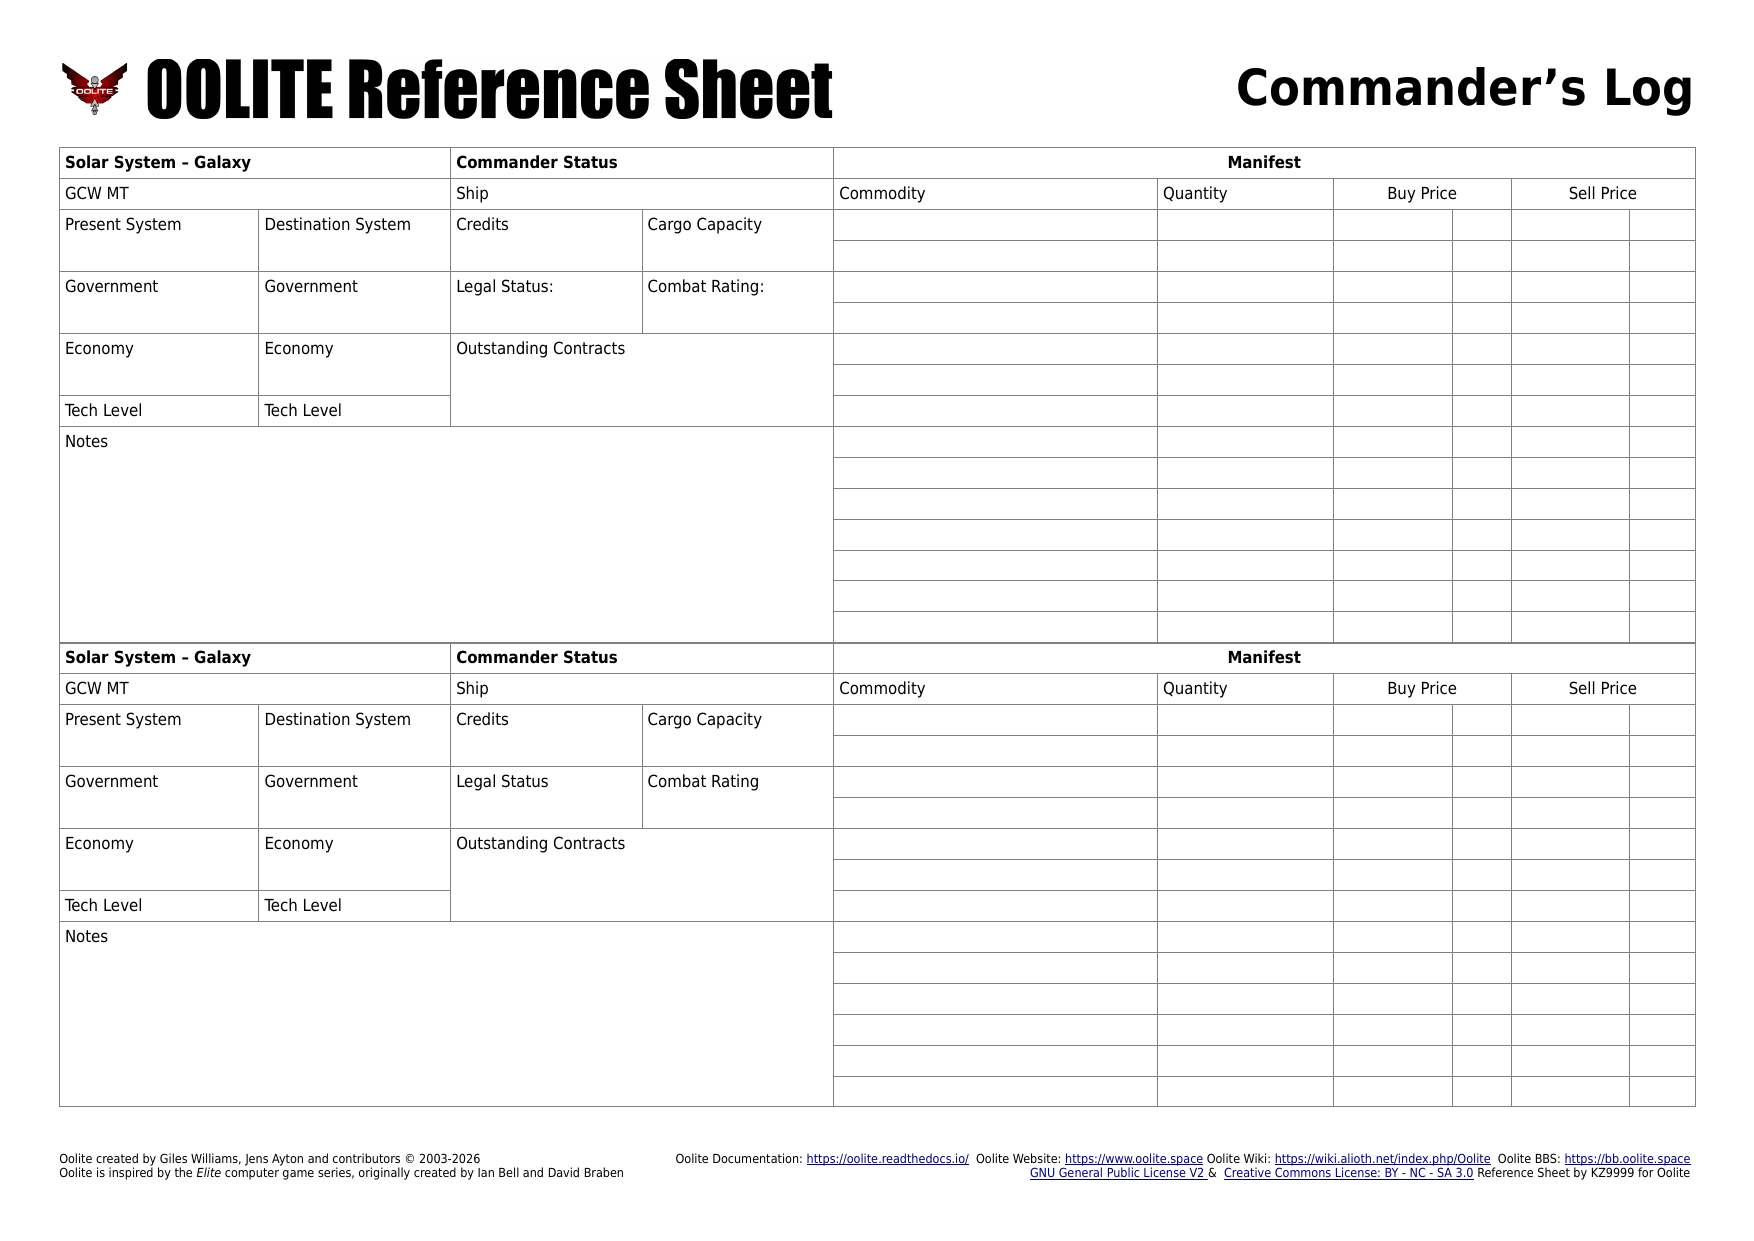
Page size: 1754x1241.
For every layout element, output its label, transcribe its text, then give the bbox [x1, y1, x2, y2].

table_cell [1453, 241, 1511, 271]
table_cell [1158, 767, 1333, 797]
table_cell [1334, 612, 1452, 642]
table_cell [1630, 829, 1695, 859]
table_header Commander Status [451, 148, 833, 178]
table_cell [834, 953, 1157, 983]
table_cell [834, 1015, 1157, 1044]
table_cell [1158, 303, 1333, 333]
table_cell Outstanding Contracts [451, 334, 833, 426]
table_cell [1512, 891, 1629, 921]
table_cell [1158, 241, 1333, 271]
table_cell [1334, 891, 1452, 921]
table_cell [834, 520, 1157, 549]
table_cell [1630, 984, 1695, 1014]
table_cell [1158, 551, 1333, 580]
table_cell [1630, 427, 1695, 457]
table_cell Sell Price [1512, 674, 1695, 704]
table_header Manifest [834, 644, 1695, 673]
table_cell [1630, 396, 1695, 426]
table_cell [1453, 551, 1511, 580]
table_cell [1453, 736, 1511, 766]
table_cell [1334, 1015, 1452, 1044]
table_cell GCW MT [60, 674, 450, 704]
table_cell [1158, 612, 1333, 642]
table_cell [1630, 551, 1695, 580]
table_cell [1630, 891, 1695, 921]
table_cell [1158, 520, 1333, 549]
table_cell [1630, 860, 1695, 890]
table_cell [834, 303, 1157, 333]
table_cell Ship [451, 674, 833, 704]
table_cell [834, 829, 1157, 859]
table_cell [1334, 860, 1452, 890]
table_cell [1453, 891, 1511, 921]
table_cell [1630, 767, 1695, 797]
table_cell [1630, 705, 1695, 735]
table_cell [1453, 953, 1511, 983]
table_cell [1158, 427, 1333, 457]
table_cell [1630, 1046, 1695, 1076]
table_header Commander Status [451, 644, 833, 673]
table_cell Commodity [834, 674, 1157, 704]
table_cell Outstanding Contracts [451, 829, 833, 921]
table_header Solar System – Galaxy [60, 644, 450, 673]
table_cell [1158, 953, 1333, 983]
table_cell [1453, 334, 1511, 364]
table_cell Destination System [259, 705, 450, 766]
table_cell Buy Price [1334, 179, 1511, 209]
table_cell [1453, 984, 1511, 1014]
picture [147, 59, 833, 119]
table_header Manifest [834, 148, 1695, 178]
table_cell [834, 365, 1157, 395]
table_cell [1453, 210, 1511, 240]
table_cell [1158, 1015, 1333, 1044]
table_cell [1630, 334, 1695, 364]
table_cell [1630, 210, 1695, 240]
table_cell Government [259, 272, 450, 333]
table_cell [1512, 427, 1629, 457]
table_cell Economy [60, 829, 258, 890]
table_cell Economy [60, 334, 258, 395]
table_cell [1453, 581, 1511, 611]
table_cell [834, 272, 1157, 302]
table_cell [1512, 241, 1629, 271]
table_cell [1453, 922, 1511, 952]
table_cell [1512, 953, 1629, 983]
table_cell [834, 551, 1157, 580]
table_cell [1158, 705, 1333, 735]
table_cell Destination System [259, 210, 450, 271]
table_cell [1158, 922, 1333, 952]
table_cell [1512, 829, 1629, 859]
table_cell [1630, 736, 1695, 766]
table_cell [1512, 489, 1629, 518]
table_cell [1334, 396, 1452, 426]
table_cell [834, 705, 1157, 735]
table_cell [1630, 581, 1695, 611]
table_cell [1334, 458, 1452, 488]
table_cell [1453, 303, 1511, 333]
table_cell Cargo Capacity [643, 705, 833, 766]
table_cell [834, 427, 1157, 457]
table_cell [834, 798, 1157, 828]
table_cell [1453, 520, 1511, 549]
table_cell [1334, 736, 1452, 766]
table_cell Quantity [1158, 179, 1333, 209]
table_cell Notes [60, 922, 833, 1106]
table_cell [1512, 551, 1629, 580]
table_cell [1453, 860, 1511, 890]
table_cell [1630, 953, 1695, 983]
table_cell [834, 210, 1157, 240]
table_cell [1630, 1077, 1695, 1106]
table_cell [1158, 1077, 1333, 1106]
table_cell [1453, 427, 1511, 457]
table_cell [1334, 705, 1452, 735]
table_cell Government [60, 767, 258, 828]
table_cell [1512, 1015, 1629, 1044]
table_cell [1630, 489, 1695, 518]
table_header Solar System – Galaxy [60, 148, 450, 178]
table_cell [834, 1046, 1157, 1076]
table_cell [1334, 520, 1452, 549]
table_cell [1453, 365, 1511, 395]
table_cell [1453, 1046, 1511, 1076]
table_cell [1158, 365, 1333, 395]
table_cell [1158, 984, 1333, 1014]
table_cell [1158, 798, 1333, 828]
table_cell Present System [60, 705, 258, 766]
table_cell [1512, 736, 1629, 766]
table_cell [1453, 396, 1511, 426]
table_cell [1334, 272, 1452, 302]
table_cell [1334, 365, 1452, 395]
table_cell [1158, 458, 1333, 488]
table_cell [1630, 1015, 1695, 1044]
table_cell [1334, 953, 1452, 983]
table_cell [1630, 241, 1695, 271]
table_cell Notes [60, 427, 833, 642]
table_cell Legal Status: [451, 272, 642, 333]
table_cell Buy Price [1334, 674, 1511, 704]
table_cell [1512, 798, 1629, 828]
table_cell [1512, 705, 1629, 735]
table_cell [1334, 829, 1452, 859]
table_cell [1158, 489, 1333, 518]
table_cell [1630, 272, 1695, 302]
table_cell [1453, 1077, 1511, 1106]
table_cell [834, 984, 1157, 1014]
table_cell [1630, 520, 1695, 549]
table_cell [1334, 1046, 1452, 1076]
table_cell [1512, 860, 1629, 890]
table_cell [834, 922, 1157, 952]
table_cell [834, 860, 1157, 890]
table_cell Tech Level [259, 891, 450, 921]
table_cell [1334, 427, 1452, 457]
table_cell Tech Level [259, 396, 450, 426]
table_cell Credits [451, 210, 642, 271]
table_cell [1512, 767, 1629, 797]
table_cell [1158, 1046, 1333, 1076]
table_cell [1512, 303, 1629, 333]
table_cell [1512, 1046, 1629, 1076]
table_cell [1453, 829, 1511, 859]
table_cell Economy [259, 829, 450, 890]
table_cell Quantity [1158, 674, 1333, 704]
table_cell [1158, 860, 1333, 890]
table_cell [1512, 922, 1629, 952]
table_cell [1453, 612, 1511, 642]
table_cell Combat Rating [643, 767, 833, 828]
table_cell [1158, 891, 1333, 921]
table_cell [1512, 520, 1629, 549]
table_cell Cargo Capacity [643, 210, 833, 271]
table_cell [1334, 210, 1452, 240]
table_cell [1512, 612, 1629, 642]
table_cell Government [60, 272, 258, 333]
table_cell [1453, 1015, 1511, 1044]
table_cell [834, 891, 1157, 921]
table_cell [834, 767, 1157, 797]
table_cell [1512, 210, 1629, 240]
table_cell Combat Rating: [643, 272, 833, 333]
table_cell [1334, 798, 1452, 828]
table_cell [834, 334, 1157, 364]
table_cell [1158, 829, 1333, 859]
table_cell [1158, 396, 1333, 426]
table_cell [834, 241, 1157, 271]
table_cell [1334, 1077, 1452, 1106]
table_cell [1630, 458, 1695, 488]
table_cell [1512, 396, 1629, 426]
table_cell [1453, 705, 1511, 735]
table_cell [1334, 334, 1452, 364]
table_cell [1512, 272, 1629, 302]
table_cell [1512, 458, 1629, 488]
table_cell Government [259, 767, 450, 828]
table_cell [1453, 489, 1511, 518]
table_cell Ship [451, 179, 833, 209]
table_cell [834, 458, 1157, 488]
table_cell [1512, 581, 1629, 611]
table_cell [1453, 458, 1511, 488]
table_cell Sell Price [1512, 179, 1695, 209]
table_cell [1158, 272, 1333, 302]
table_cell [1334, 551, 1452, 580]
table_cell Commodity [834, 179, 1157, 209]
table_cell [1512, 984, 1629, 1014]
table_cell [834, 736, 1157, 766]
table_cell [834, 1077, 1157, 1106]
table_cell [1630, 922, 1695, 952]
table_cell [1334, 241, 1452, 271]
table_cell [1512, 334, 1629, 364]
table_cell Legal Status [451, 767, 642, 828]
table_cell Economy [259, 334, 450, 395]
table_cell [1630, 365, 1695, 395]
table_cell Tech Level [60, 891, 258, 921]
table_cell [1334, 922, 1452, 952]
table_cell [834, 581, 1157, 611]
table_cell [1334, 581, 1452, 611]
table_cell [1453, 798, 1511, 828]
table_cell [1158, 736, 1333, 766]
table_cell [1158, 334, 1333, 364]
picture [61, 56, 128, 122]
table_cell [1630, 303, 1695, 333]
table_cell [1158, 581, 1333, 611]
table_cell Present System [60, 210, 258, 271]
table_cell [1453, 272, 1511, 302]
table_cell [1158, 210, 1333, 240]
table_cell [1334, 489, 1452, 518]
table_cell [1334, 984, 1452, 1014]
table_cell [1630, 798, 1695, 828]
table_cell [1630, 612, 1695, 642]
table_cell [1512, 365, 1629, 395]
table_cell [834, 612, 1157, 642]
table_cell [1334, 303, 1452, 333]
table_cell [1453, 767, 1511, 797]
table_cell [1512, 1077, 1629, 1106]
table_cell Tech Level [60, 396, 258, 426]
table_cell [834, 396, 1157, 426]
table_cell [1334, 767, 1452, 797]
table_cell Credits [451, 705, 642, 766]
table_cell [834, 489, 1157, 518]
table_cell GCW MT [60, 179, 450, 209]
